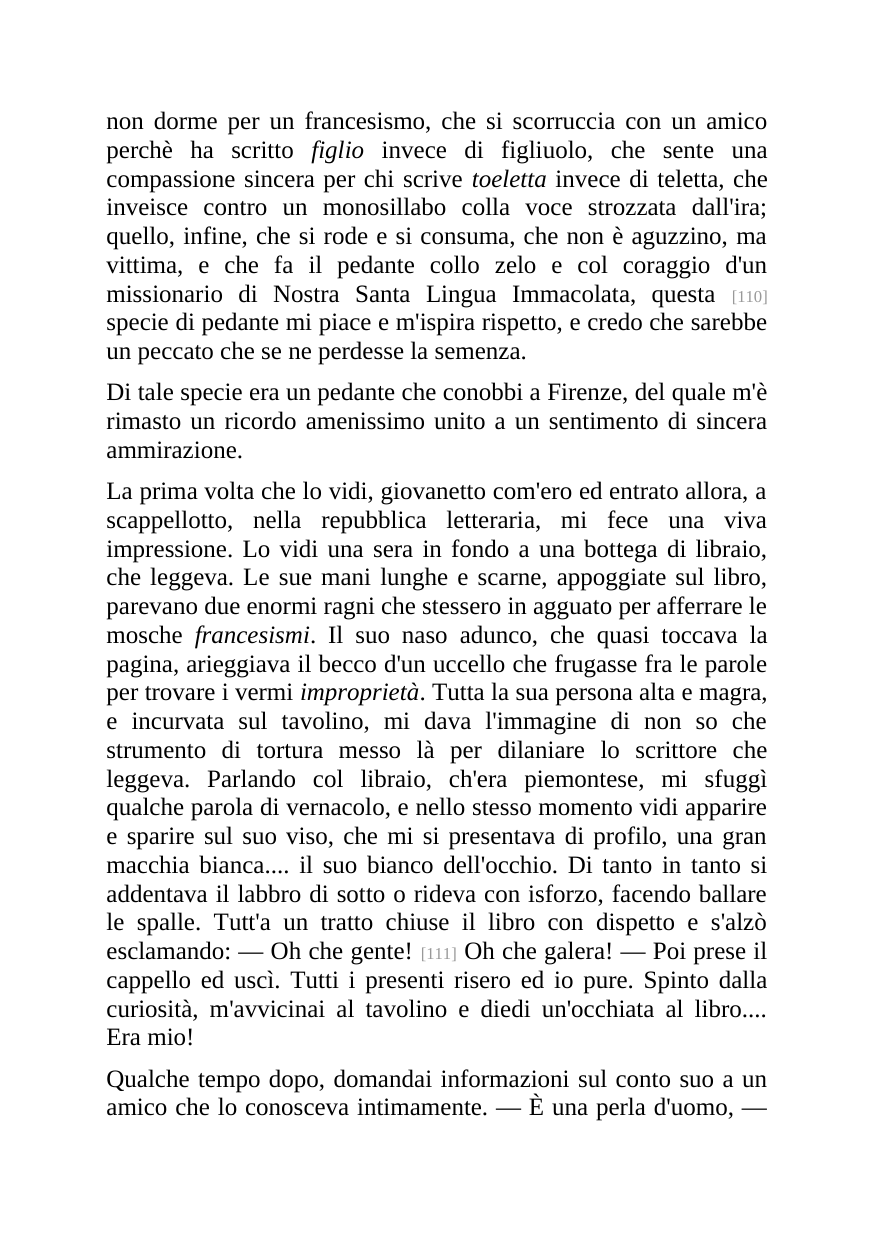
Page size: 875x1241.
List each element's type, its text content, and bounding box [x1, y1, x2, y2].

text Di tale specie era un pedante che conobbi a Firenze, del quale m'è rimasto un ricordo amenissimo unito a un sentimento di sincera ammirazione. [106, 377, 768, 464]
text La prima volta che lo vidi, giovanetto com'ero ed entrato allora, a scappellotto, nella repubblica letteraria, mi fece una viva impressione. Lo vidi una sera in fondo a una bottega di libraio, che leggeva. Le sue mani lunghe e scarne, appoggiate sul libro, parevano due enormi ragni che stessero in agguato per afferrare le mosche francesismi. Il suo naso adunco, che quasi toccava la pagina, arieggiava il becco d'un uccello che frugasse fra le parole per trovare i vermi improprietà. Tutta la sua persona alta e magra, e incurvata sul tavolino, mi dava l'immagine di non so che strumento di tortura messo là per dilaniare lo scrittore che leggeva. Parlando col libraio, ch'era piemontese, mi sfuggì qualche parola di vernacolo, e nello stesso momento vidi apparire e sparire sul suo viso, che mi si presentava di profilo, una gran macchia bianca.... il suo bianco dell'occhio. Di tanto in tanto si addentava il labbro di sotto o rideva con isforzo, facendo ballare le spalle. Tutt'a un tratto chiuse il libro con dispetto e s'alzò esclamando: — Oh che gente! [111] Oh che galera! — Poi prese il cappello ed uscì. Tutti i presenti risero ed io pure. Spinto dalla curiosità, m'avvicinai al tavolino e diedi un'occhiata al libro.... Era mio! [106, 476, 768, 1051]
text non dorme per un francesismo, che si scorruccia con un amico perchè ha scritto figlio invece di figliuolo, che sente una compassione sincera per chi scrive toeletta invece di teletta, che inveisce contro un monosillabo colla voce strozzata dall'ira; quello, infine, che si rode e si consuma, che non è aguzzino, ma vittima, e che fa il pedante collo zelo e col coraggio d'un missionario di Nostra Santa Lingua Immacolata, questa [110] specie di pedante mi piace e m'ispira rispetto, e credo che sarebbe un peccato che se ne perdesse la semenza. [106, 106, 768, 365]
text Qualche tempo dopo, domandai informazioni sul conto suo a un amico che lo conosceva intimamente. — È una perla d'uomo, — [106, 1064, 768, 1121]
